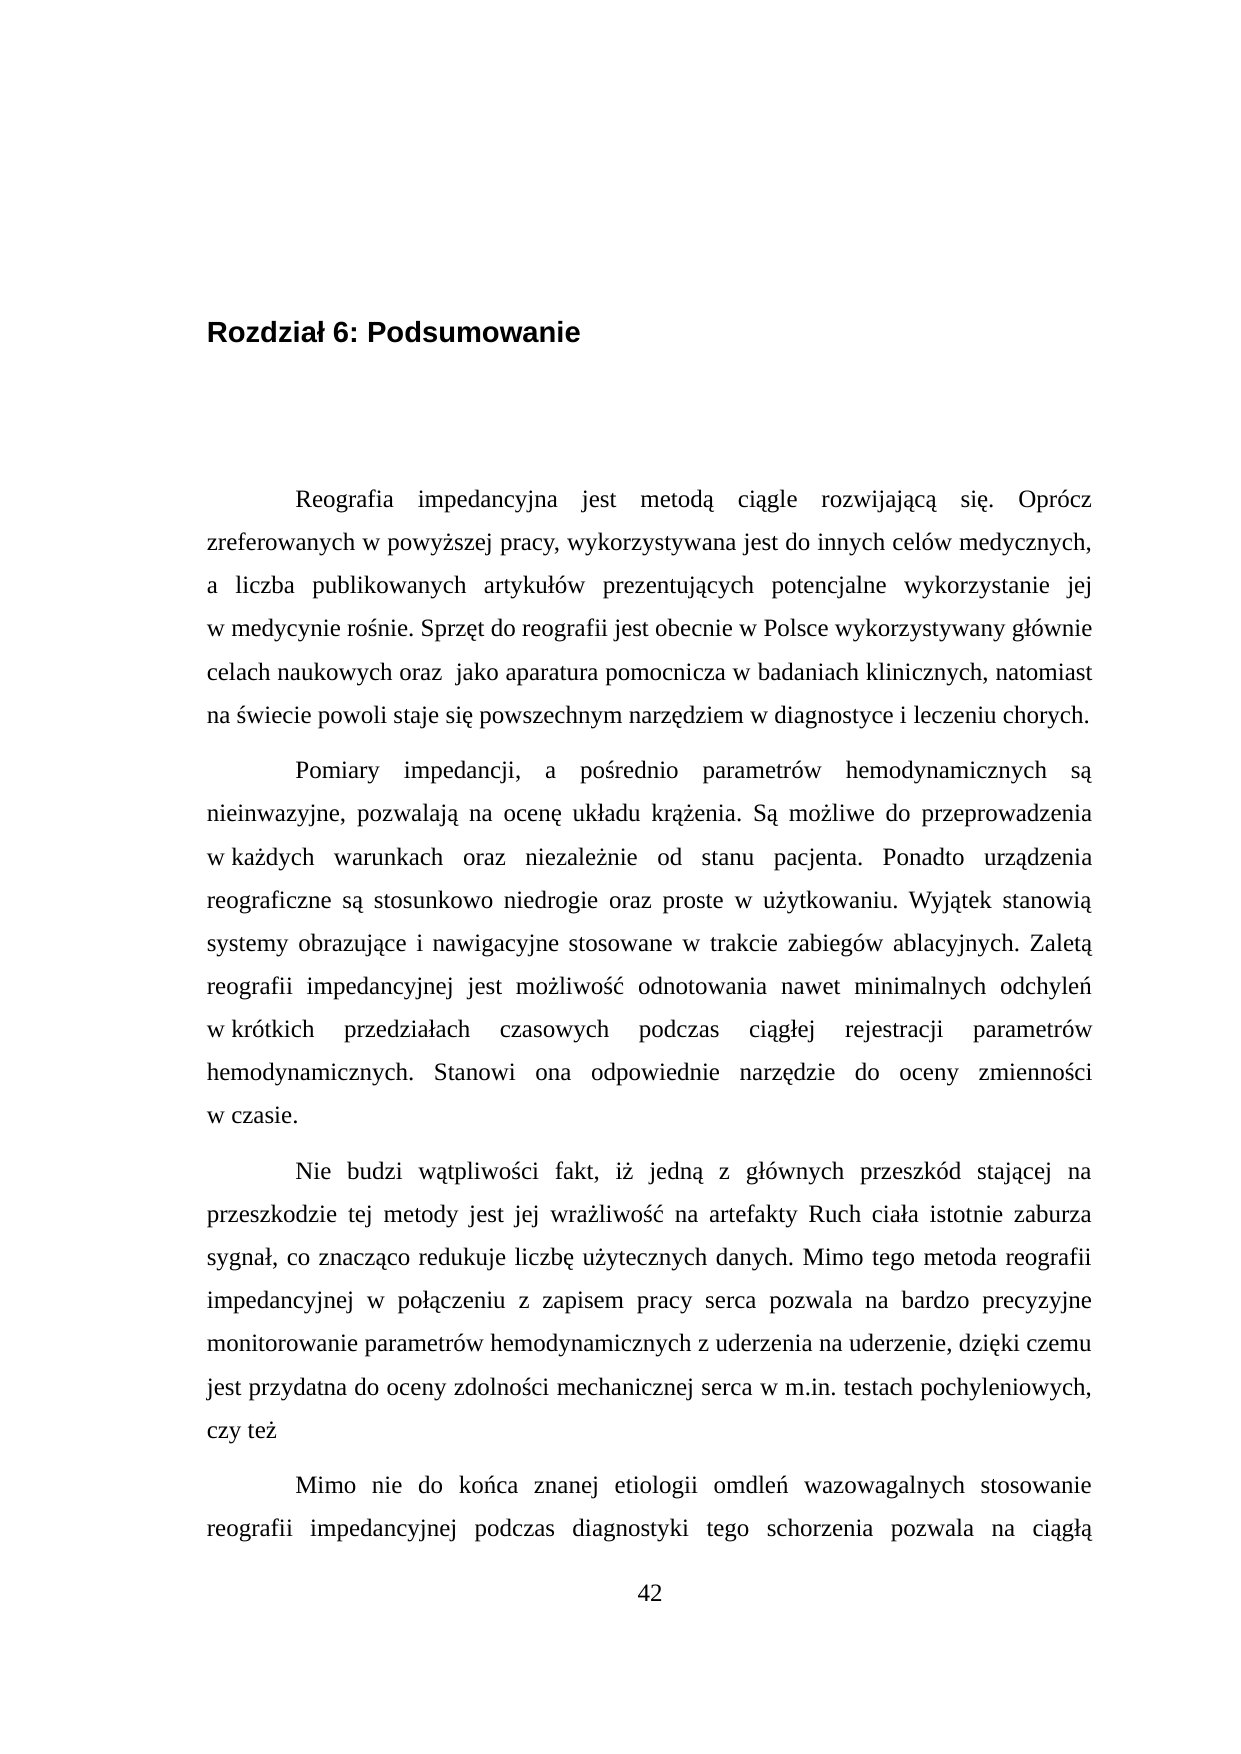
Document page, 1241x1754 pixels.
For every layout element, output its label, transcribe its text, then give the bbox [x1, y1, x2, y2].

subtitle Rozdział 6: Podsumowanie [207, 315, 1093, 348]
text Reografia impedancyjna jest metodą ciągle rozwijającą się. Oprócz zreferowanych w powyższej pracy, wykorzystywana jest do innych celów medycznych, a liczba publikowanych artykułów prezentujących potencjalne wykorzystanie jej w medycynie rośnie. Sprzęt do reografii jest obecnie w Polsce wykorzystywany głównie celach naukowych oraz jako aparatura pomocnicza w badaniach klinicznych, natomiast na świecie powoli staje się powszechnym narzędziem w diagnostyce i leczeniu chorych. [207, 484, 1093, 728]
text Mimo nie do końca znanej etiologii omdleń wazowagalnych stosowanie reografii impedancyjnej podczas diagnostyki tego schorzenia pozwala na ciągłą [207, 1470, 1093, 1542]
text Nie budzi wątpliwości fakt, iż jedną z głównych przeszkód stającej na przeszkodzie tej metody jest jej wrażliwość na artefakty Ruch ciała istotnie zaburza sygnał, co znacząco redukuje liczbę użytecznych danych. Mimo tego metoda reografii impedancyjnej w połączeniu z zapisem pracy serca pozwala na bardzo precyzyjne monitorowanie parametrów hemodynamicznych z uderzenia na uderzenie, dzięki czemu jest przydatna do oceny zdolności mechanicznej serca w m.in. testach pochyleniowych, czy też [207, 1156, 1093, 1443]
text Pomiary impedancji, a pośrednio parametrów hemodynamicznych są nieinwazyjne, pozwalają na ocenę układu krążenia. Są możliwe do przeprowadzenia w każdych warunkach oraz niezależnie od stanu pacjenta. Ponadto urządzenia reograficzne są stosunkowo niedrogie oraz proste w użytkowaniu. Wyjątek stanowią systemy obrazujące i nawigacyjne stosowane w trakcie zabiegów ablacyjnych. Zaletą reografii impedancyjnej jest możliwość odnotowania nawet minimalnych odchyleń w krótkich przedziałach czasowych podczas ciągłej rejestracji parametrów hemodynamicznych. Stanowi ona odpowiednie narzędzie do oceny zmienności w czasie. [207, 755, 1093, 1129]
